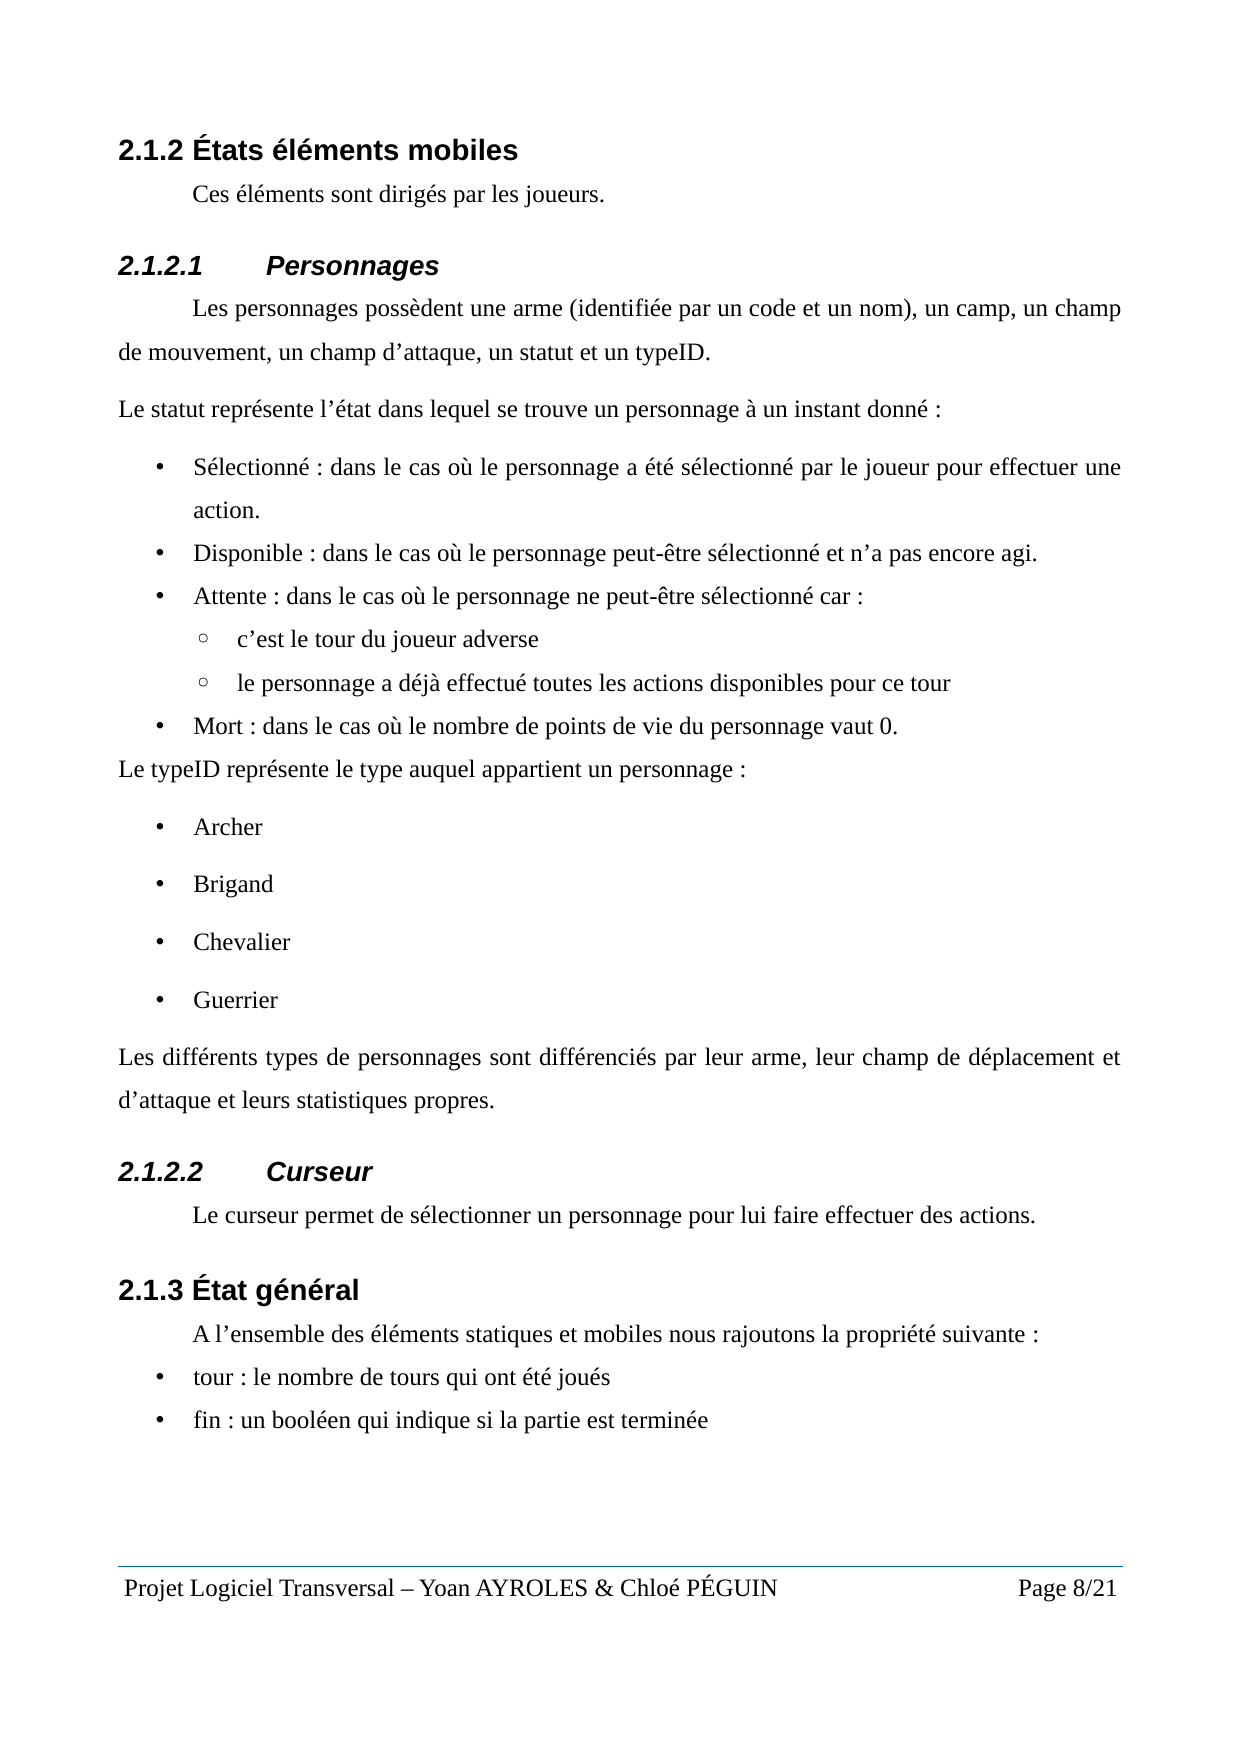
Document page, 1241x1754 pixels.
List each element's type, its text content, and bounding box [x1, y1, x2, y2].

text Le statut représente l’état dans lequel se trouve un personnage à un instant donné : [118, 394, 1122, 423]
list Mort : dans le cas où le nombre de points de vie du personnage vaut 0. [156, 711, 1122, 739]
list fin : un booléen qui indique si la partie est terminée [156, 1405, 1122, 1434]
list Attente : dans le cas où le personnage ne peut-être sélectionné car : [156, 581, 1122, 610]
subtitle 2.1.3 État général [118, 1272, 1122, 1306]
list Guerrier [156, 985, 1122, 1013]
subtitle Personnages [118, 249, 1122, 281]
text Ces éléments sont dirigés par les joueurs. [118, 179, 1122, 208]
list tour : le nombre de tours qui ont été joués [156, 1362, 1122, 1391]
list Chevalier [156, 927, 1122, 956]
text Le typeID représente le type auquel appartient un personnage : [118, 754, 1122, 783]
text Les différents types de personnages sont différenciés par leur arme, leur champ de déplacement et d’attaque et leurs statistiques propres. [118, 1042, 1122, 1114]
subtitle Curseur [118, 1156, 1122, 1188]
text Le curseur permet de sélectionner un personnage pour lui faire effectuer des actions. [118, 1200, 1122, 1229]
list c’est le tour du joueur adverse [193, 624, 1122, 653]
subtitle États éléments mobiles [118, 133, 1122, 166]
list Archer [156, 812, 1122, 840]
text A l’ensemble des éléments statiques et mobiles nous rajoutons la propriété suivante : [118, 1319, 1122, 1347]
text Les personnages possèdent une arme (identifiée par un code et un nom), un camp, un champ de mouvement, un champ d’attaque, un statut et un typeID. [118, 293, 1122, 365]
list Brigand [156, 869, 1122, 898]
list Sélectionné : dans le cas où le personnage a été sélectionné par le joueur pour effectuer une action. [156, 452, 1122, 524]
list le personnage a déjà effectué toutes les actions disponibles pour ce tour [193, 668, 1122, 696]
list Disponible : dans le cas où le personnage peut-être sélectionné et n’a pas encore agi. [156, 538, 1122, 567]
